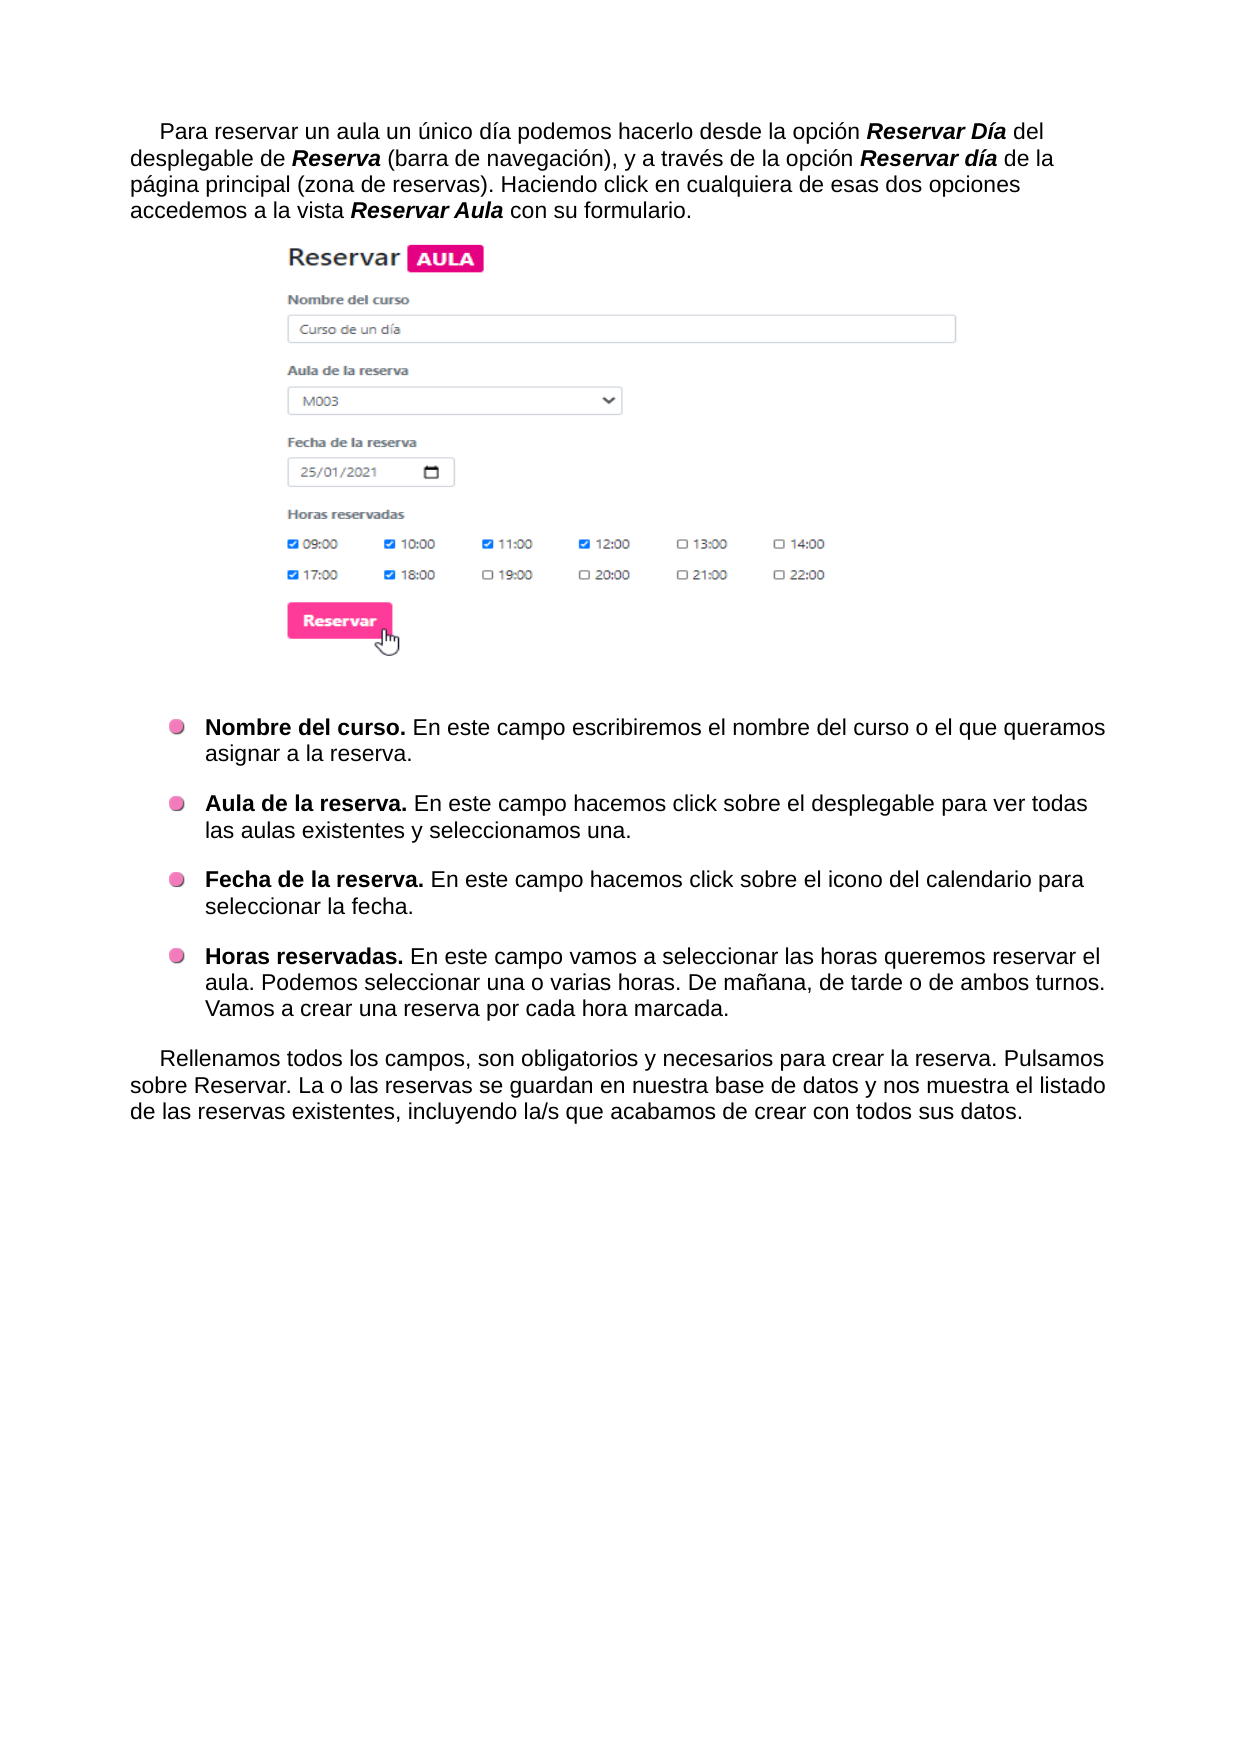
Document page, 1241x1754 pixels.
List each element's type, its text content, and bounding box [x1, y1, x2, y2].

list Nombre del curso. En este campo escribiremos el nombre del curso o el que queramos asignar a la reserva. [167, 714, 1122, 767]
picture [168, 795, 186, 812]
text Para reservar un aula un único día podemos hacerlo desde la opción Reservar Día del desplegable de Reserva (barra de navegación), y a través de la opción Reservar día de la página principal (zona de reservas). Haciendo click en cualquiera de esas dos opciones accedemos a la vista Reservar Aula con su formulario. [130, 118, 1116, 223]
picture [168, 718, 186, 736]
list Fecha de la reserva. En este campo hacemos click sobre el icono del calendario para seleccionar la fecha. [167, 866, 1122, 919]
list Aula de la reserva. En este campo hacemos click sobre el desplegable para ver todas las aulas existentes y seleccionamos una. [167, 790, 1122, 843]
text Rellenamos todos los campos, son obligatorios y necesarios para crear la reserva. Pulsamos sobre Reservar. La o las reservas se guardan en nuestra base de datos y nos muestra el listado de las reservas existentes, incluyendo la/s que acabamos de crear con todos sus datos. [130, 1045, 1116, 1124]
picture [168, 947, 186, 965]
list Horas reservadas. En este campo vamos a seleccionar las horas queremos reservar el aula. Podemos seleccionar una o varias horas. De mañana, de tarde o de ambos turnos. Vamos a crear una reserva por cada hora marcada. [167, 943, 1122, 1022]
picture [270, 237, 970, 664]
picture [168, 871, 186, 888]
